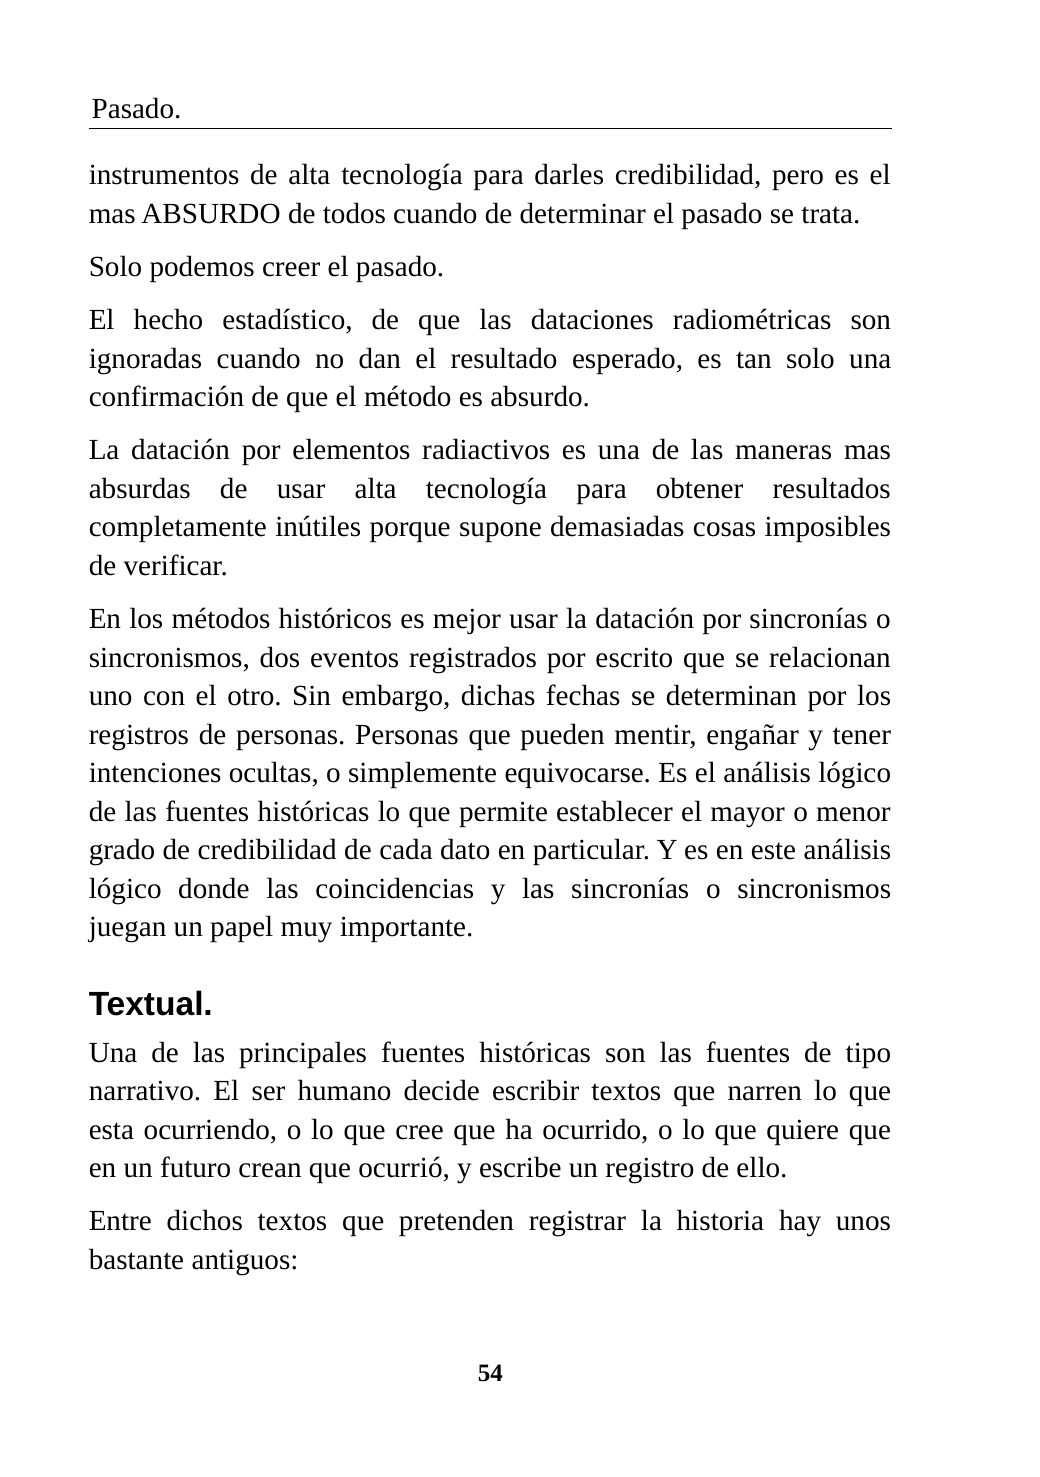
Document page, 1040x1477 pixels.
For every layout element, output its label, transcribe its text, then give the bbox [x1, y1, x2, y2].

text Una de las principales fuentes históricas son las fuentes de tipo narrativo. El ser humano decide escribir textos que narren lo que esta ocurriendo, o lo que cree que ha ocurrido, o lo que quiere que en un futuro crean que ocurrió, y escribe un registro de ello. [88, 1035, 892, 1184]
text La datación por elementos radiactivos es una de las maneras mas absurdas de usar alta tecnología para obtener resultados completamente inútiles porque supone demasiadas cosas imposibles de verificar. [88, 432, 892, 582]
text instrumentos de alta tecnología para darles credibilidad, pero es el mas ABSURDO de todos cuando de determinar el pasado se trata. [88, 157, 892, 229]
subtitle Textual. [88, 983, 892, 1022]
text Entre dichos textos que pretenden registrar la historia hay unos bastante antiguos: [88, 1203, 892, 1276]
text El hecho estadístico, de que las dataciones radiométricas son ignoradas cuando no dan el resultado esperado, es tan solo una confirmación de que el método es absurdo. [88, 302, 892, 413]
text Solo podemos creer el pasado. [88, 249, 892, 283]
text En los métodos históricos es mejor usar la datación por sincronías o sincronismos, dos eventos registrados por escrito que se relacionan uno con el otro. Sin embargo, dichas fechas se determinan por los registros de personas. Personas que pueden mentir, engañar y tener intenciones ocultas, o simplemente equivocarse. Es el análisis lógico de las fuentes históricas lo que permite establecer el mayor o menor grado de credibilidad de cada dato en particular. Y es en este análisis lógico donde las coincidencias y las sincronías o sincronismos juegan un papel muy importante. [88, 601, 892, 943]
